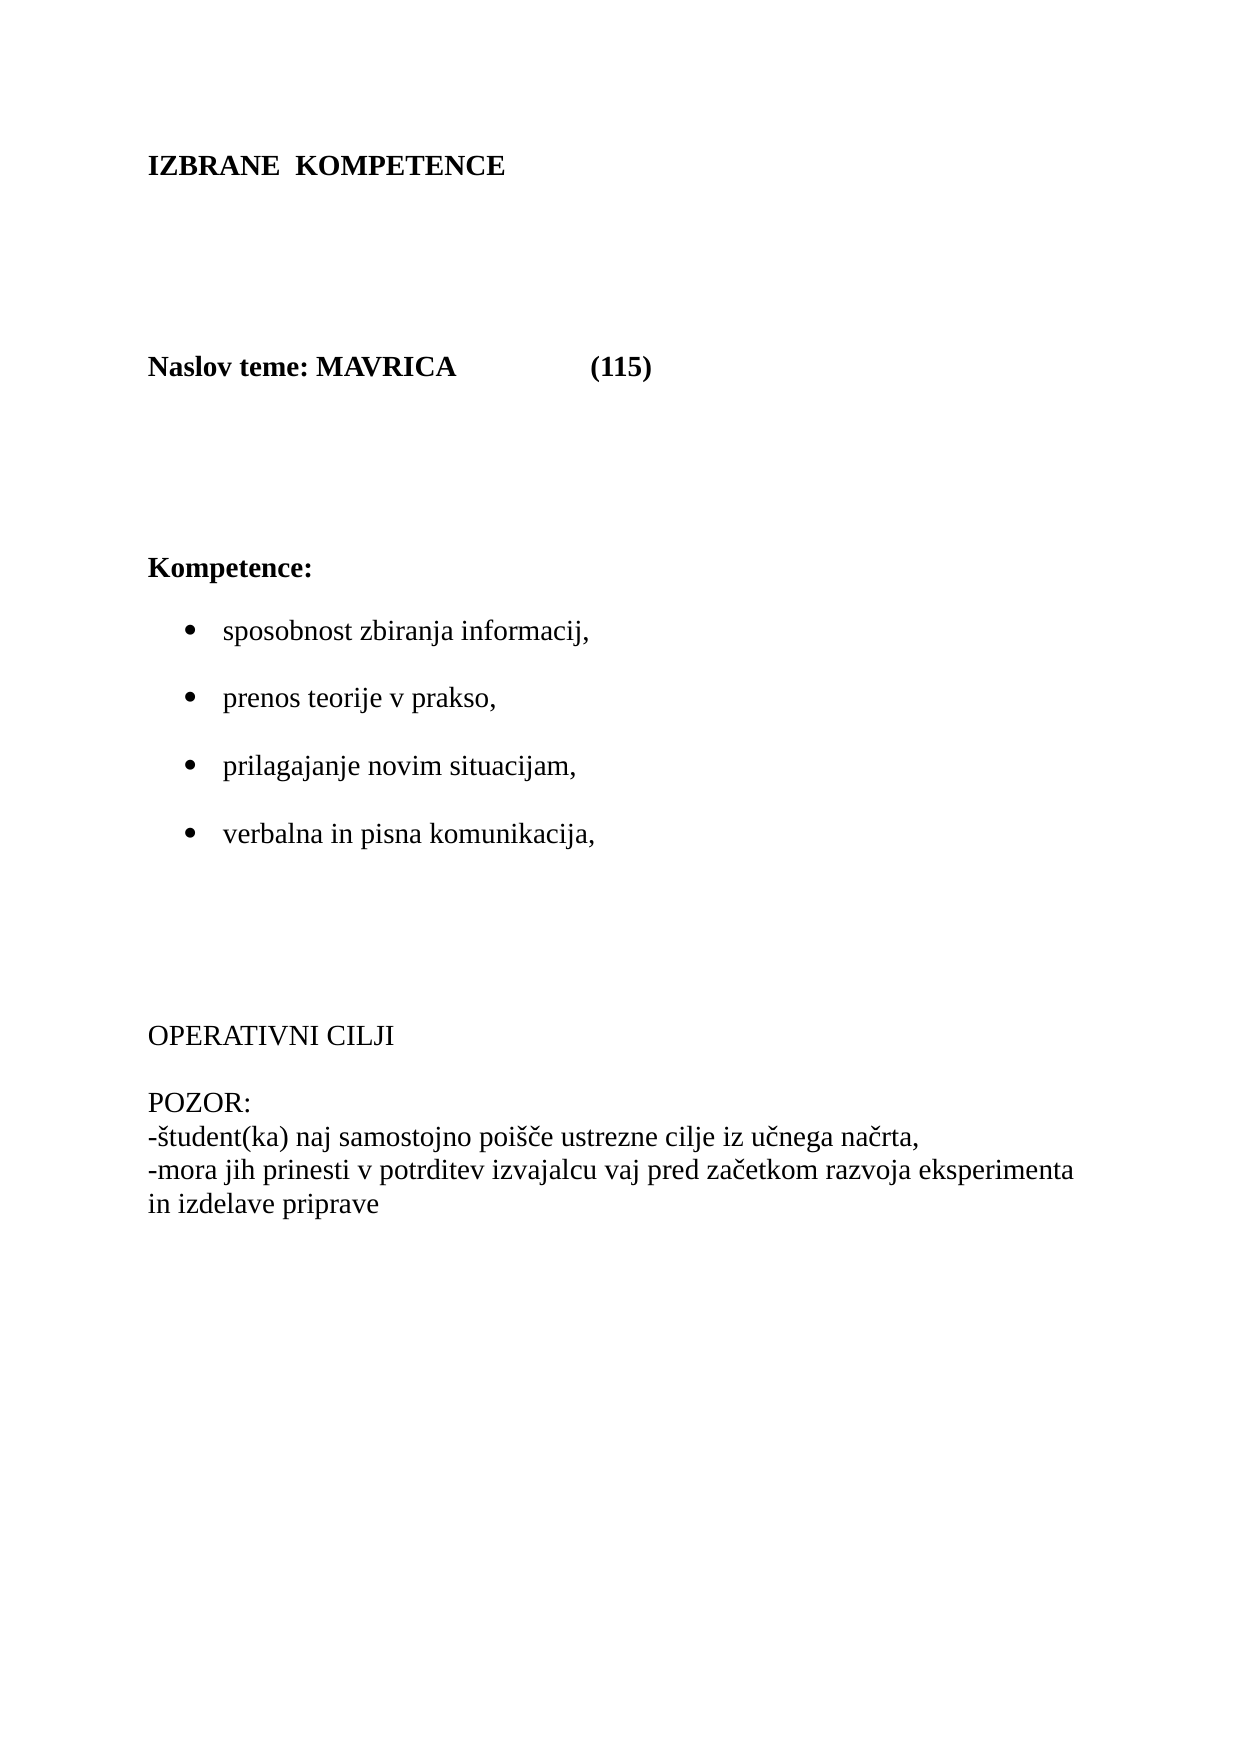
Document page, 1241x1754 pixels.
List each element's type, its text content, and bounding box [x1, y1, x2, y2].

list prenos teorije v prakso, [185, 681, 1093, 714]
text POZOR: [148, 1085, 1093, 1119]
text Kompetence: [148, 550, 1093, 584]
list prilagajanje novim situacijam, [185, 748, 1093, 782]
text OPERATIVNI CILJI [148, 1018, 1093, 1052]
text -mora jih prinesti v potrditev izvajalcu vaj pred začetkom razvoja eksperimenta in izdelave priprave [148, 1152, 1093, 1219]
list sposobnost zbiranja informacij, [185, 613, 1093, 646]
text -študent(ka) naj samostojno poišče ustrezne cilje iz učnega načrta, [148, 1119, 1093, 1152]
text IZBRANE KOMPETENCE [148, 148, 1093, 181]
list verbalna in pisna komunikacija, [185, 816, 1093, 850]
text Naslov teme: MAVRICA (115) [148, 349, 1093, 382]
